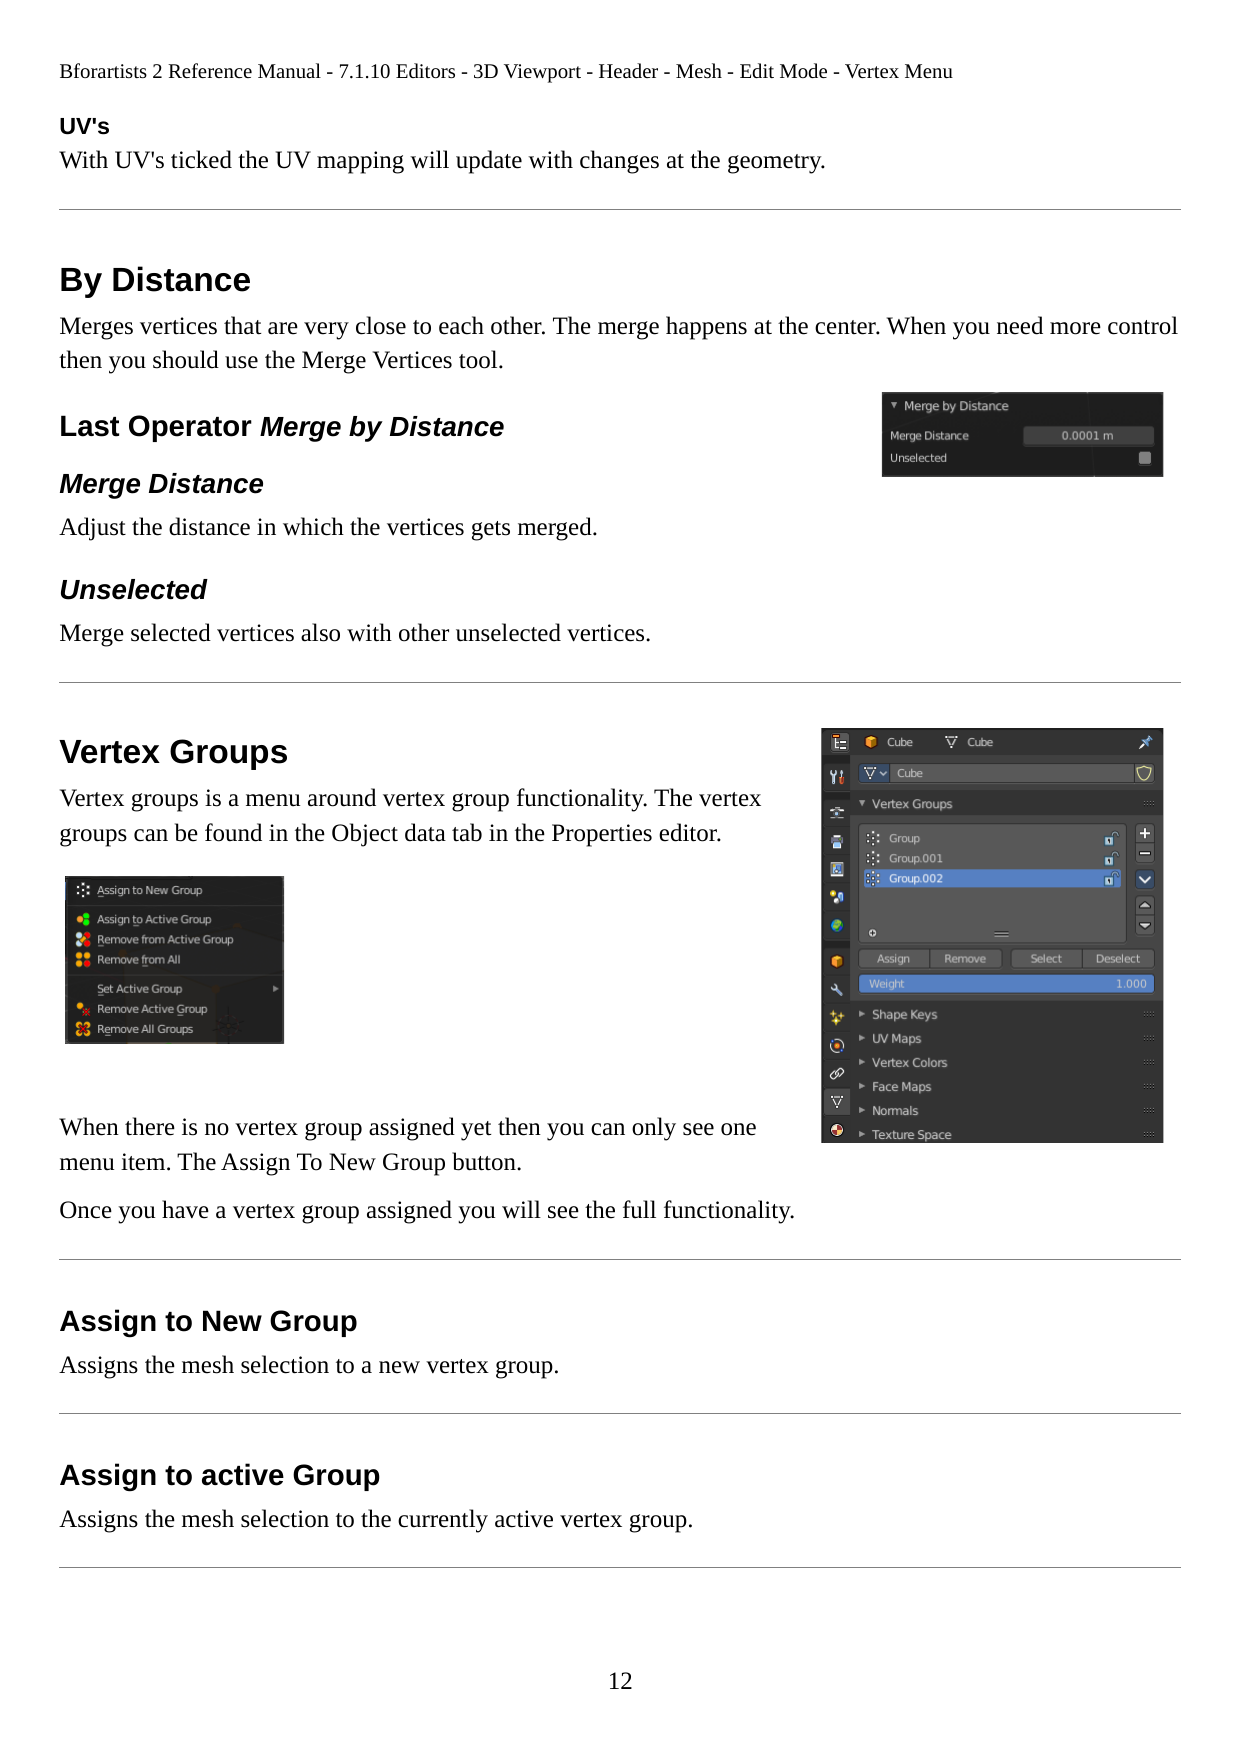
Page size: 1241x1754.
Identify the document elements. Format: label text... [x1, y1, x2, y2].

text Assigns the mesh selection to a new vertex group. [59, 1350, 1181, 1378]
subtitle UV's [59, 113, 1181, 139]
text With UV's ticked the UV mapping will update with changes at the geometry. [59, 146, 1181, 174]
text Assigns the mesh selection to the currently active vertex group. [59, 1504, 1181, 1532]
text Merge selected vertices also with other unselected vertices. [59, 618, 1181, 647]
text Merges vertices that are very close to each other. The merge happens at the center. When you need more control then you should use the Merge Vertices tool. [59, 311, 1181, 374]
subtitle Assign to New Group [59, 1303, 1181, 1337]
text When there is no vertex group assigned yet then you can only see one menu item. The Assign To New Group button. [59, 1112, 1181, 1175]
subtitle By Distance [59, 260, 1181, 298]
text Adjust the distance in which the vertices gets merged. [59, 512, 1181, 541]
text Once you have a vertex group assigned you will see the full functionality. [59, 1196, 1181, 1224]
subtitle Assign to active Group [59, 1457, 1181, 1491]
subtitle Unselected [59, 574, 1181, 606]
text Vertex groups is a menu around vertex group functionality. The vertex groups can be found in the Object data tab in the Properties editor. [59, 783, 821, 846]
subtitle Merge Distance [59, 468, 1181, 499]
picture [65, 876, 285, 1044]
subtitle Last Operator Merge by Distance [59, 409, 881, 443]
subtitle [1164, 732, 1181, 771]
picture [881, 392, 1164, 477]
picture [821, 728, 1164, 1143]
subtitle Vertex Groups [59, 732, 821, 771]
